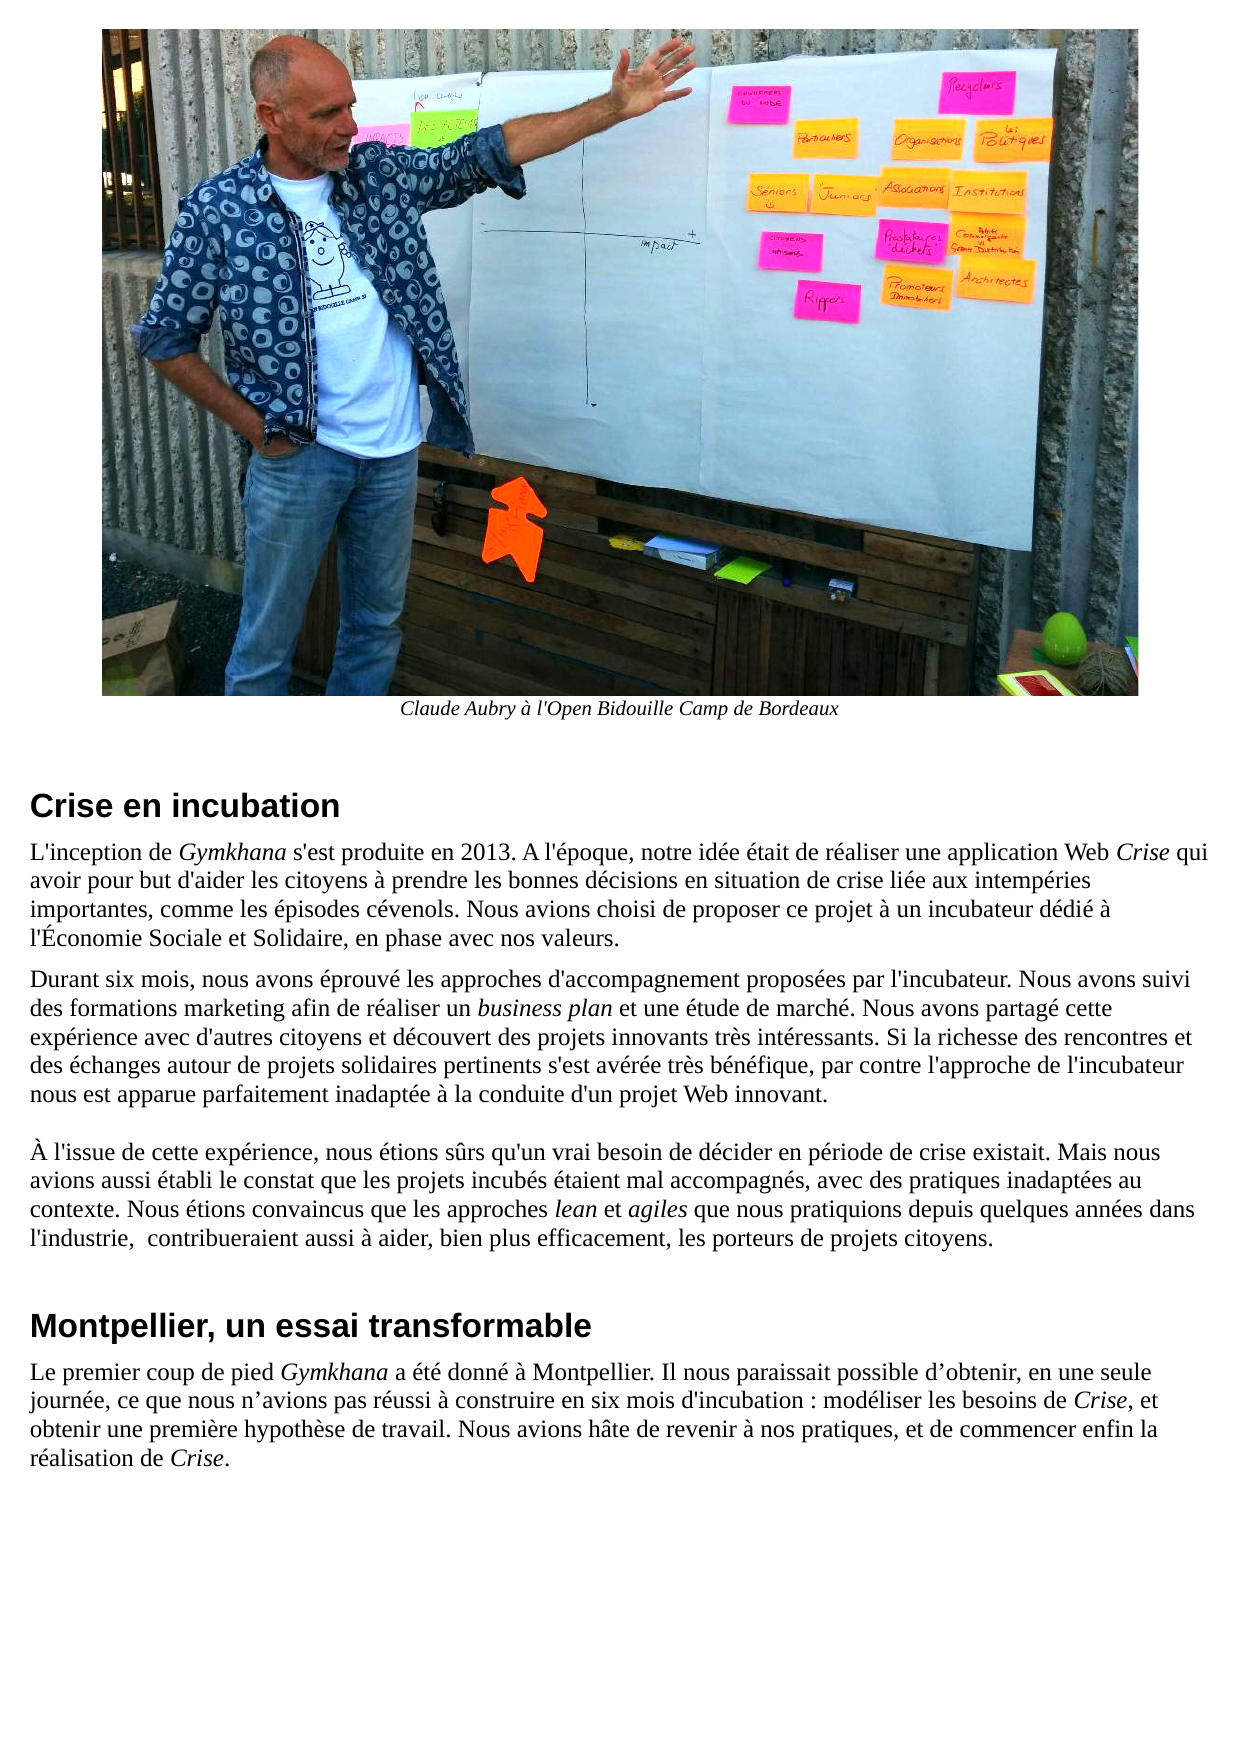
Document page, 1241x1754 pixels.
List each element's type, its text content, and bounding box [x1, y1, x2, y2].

picture [102, 29, 1139, 696]
text Claude Aubry à l'Open Bidouille Camp de Bordeaux [29, 696, 1211, 719]
text Le premier coup de pied Gymkhana a été donné à Montpellier. Il nous paraissait possible d’obtenir, en une seule journée, ce que nous n’avions pas réussi à construire en six mois d'incubation : modéliser les besoins de Crise, et obtenir une première hypothèse de travail. Nous avions hâte de revenir à nos pratiques, et de commencer enfin la réalisation de Crise. [29, 1357, 1211, 1472]
text À l'issue de cette expérience, nous étions sûrs qu'un vrai besoin de décider en période de crise existait. Mais nous avions aussi établi le constat que les projets incubés étaient mal accompagnés, avec des pratiques inadaptées au contexte. Nous étions convaincus que les approches lean et agiles que nous pratiquions depuis quelques années dans l'industrie, contribueraient aussi à aider, bien plus efficacement, les porteurs de projets citoyens. [29, 1137, 1211, 1252]
subtitle Crise en incubation [29, 786, 1211, 824]
text L'inception de Gymkhana s'est produite en 2013. A l'époque, notre idée était de réaliser une application Web Crise qui avoir pour but d'aider les citoyens à prendre les bonnes décisions en situation de crise liée aux intempéries importantes, comme les épisodes cévenols. Nous avions choisi de proposer ce projet à un incubateur dédié à l'Économie Sociale et Solidaire, en phase avec nos valeurs. [29, 837, 1211, 952]
subtitle Montpellier, un essai transformable [29, 1306, 1211, 1344]
text Durant six mois, nous avons éprouvé les approches d'accompagnement proposées par l'incubateur. Nous avons suivi des formations marketing afin de réaliser un business plan et une étude de marché. Nous avons partagé cette expérience avec d'autres citoyens et découvert des projets innovants très intéressants. Si la richesse des rencontres et des échanges autour de projets solidaires pertinents s'est avérée très bénéfique, par contre l'approche de l'incubateur nous est apparue parfaitement inadaptée à la conduite d'un projet Web innovant. [29, 964, 1211, 1108]
